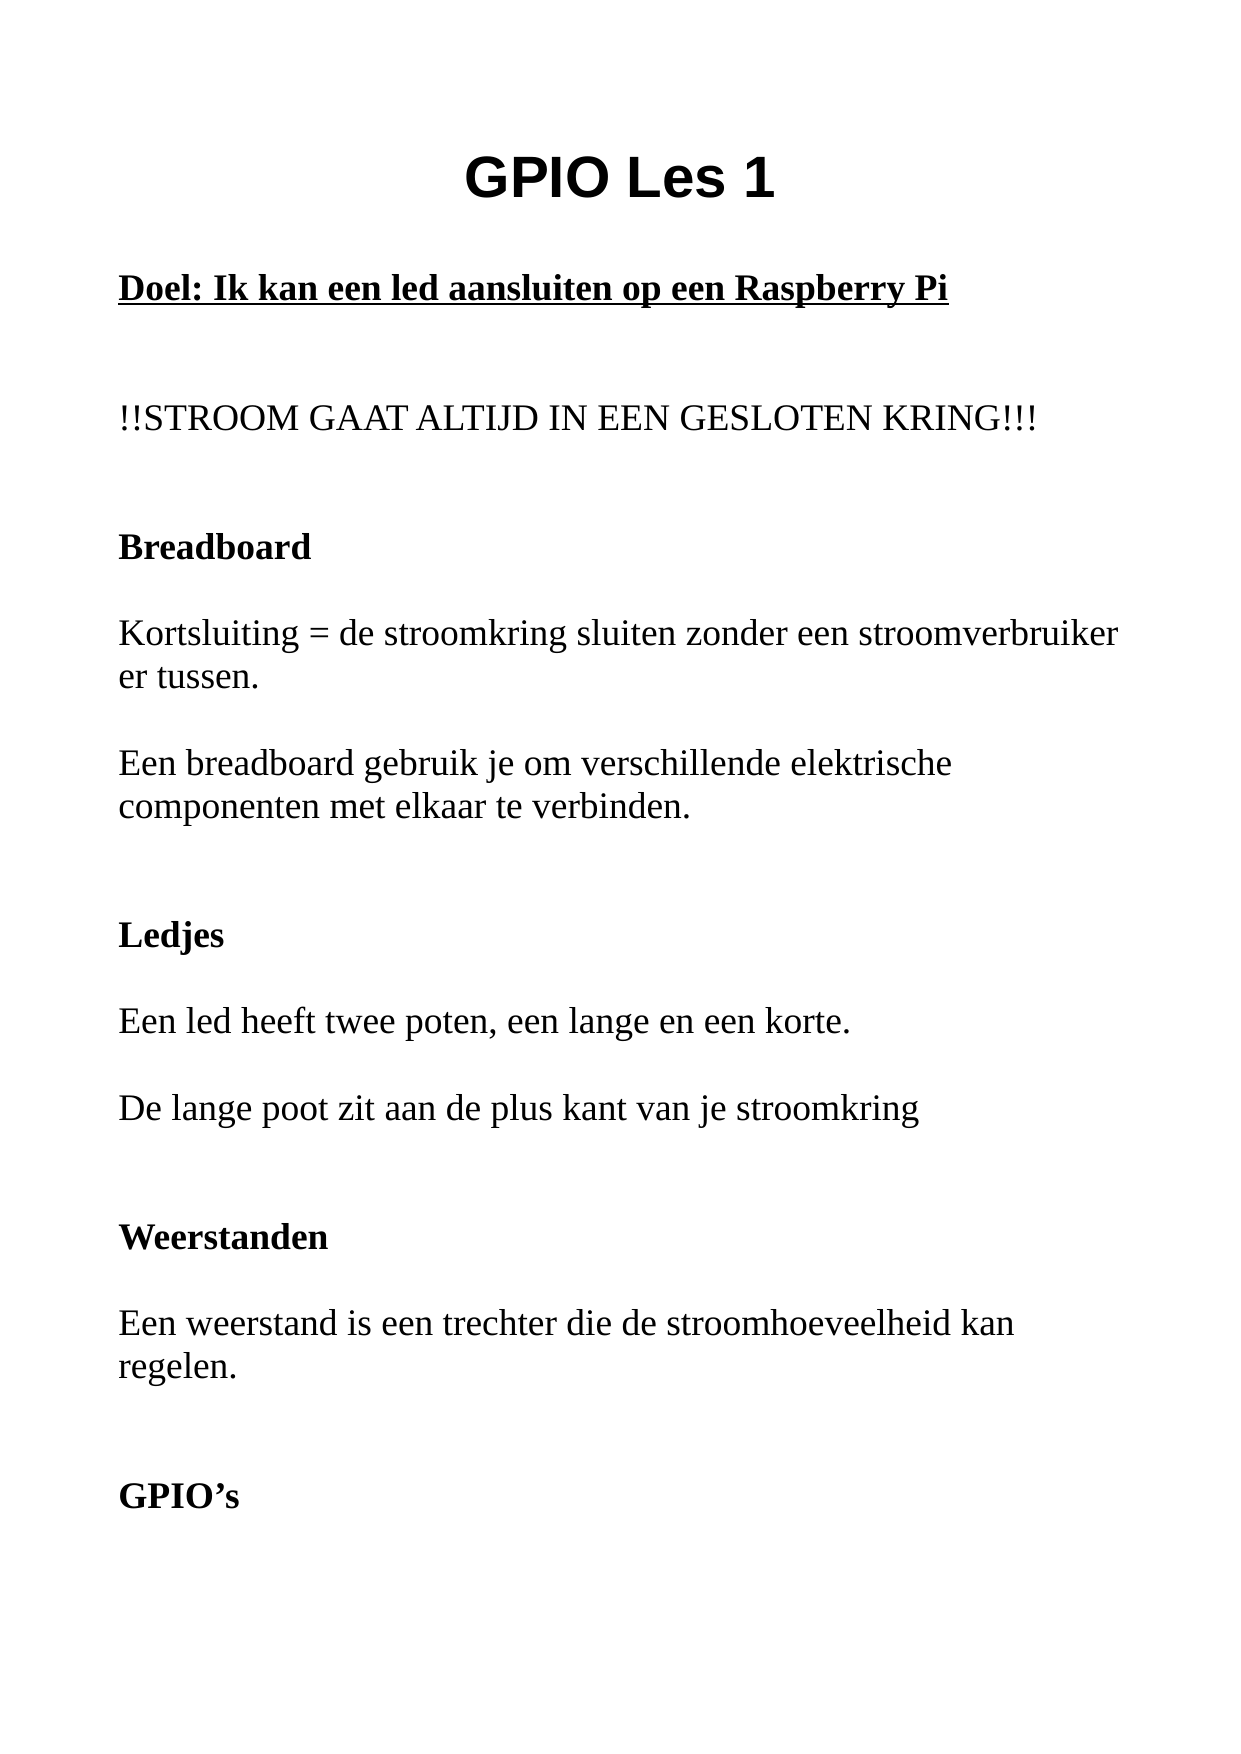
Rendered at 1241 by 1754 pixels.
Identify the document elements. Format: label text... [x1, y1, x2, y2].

text GPIO’s [118, 1473, 1122, 1516]
text Weerstanden [118, 1214, 1122, 1258]
text Een led heeft twee poten, een lange en een korte. [118, 999, 1122, 1042]
title GPIO Les 1 [118, 143, 1122, 210]
text Een breadboard gebruik je om verschillende elektrische componenten met elkaar te verbinden. [118, 740, 1122, 826]
text Doel: Ik kan een led aansluiten op een Raspberry Pi [118, 266, 1122, 309]
text !!STROOM GAAT ALTIJD IN EEN GESLOTEN KRING!!! [118, 395, 1122, 438]
text De lange poot zit aan de plus kant van je stroomkring [118, 1085, 1122, 1128]
text Kortsluiting = de stroomkring sluiten zonder een stroomverbruiker er tussen. [118, 611, 1122, 697]
text Een weerstand is een trechter die de stroomhoeveelheid kan regelen. [118, 1301, 1122, 1387]
text Breadboard [118, 524, 1122, 568]
text Ledjes [118, 913, 1122, 956]
